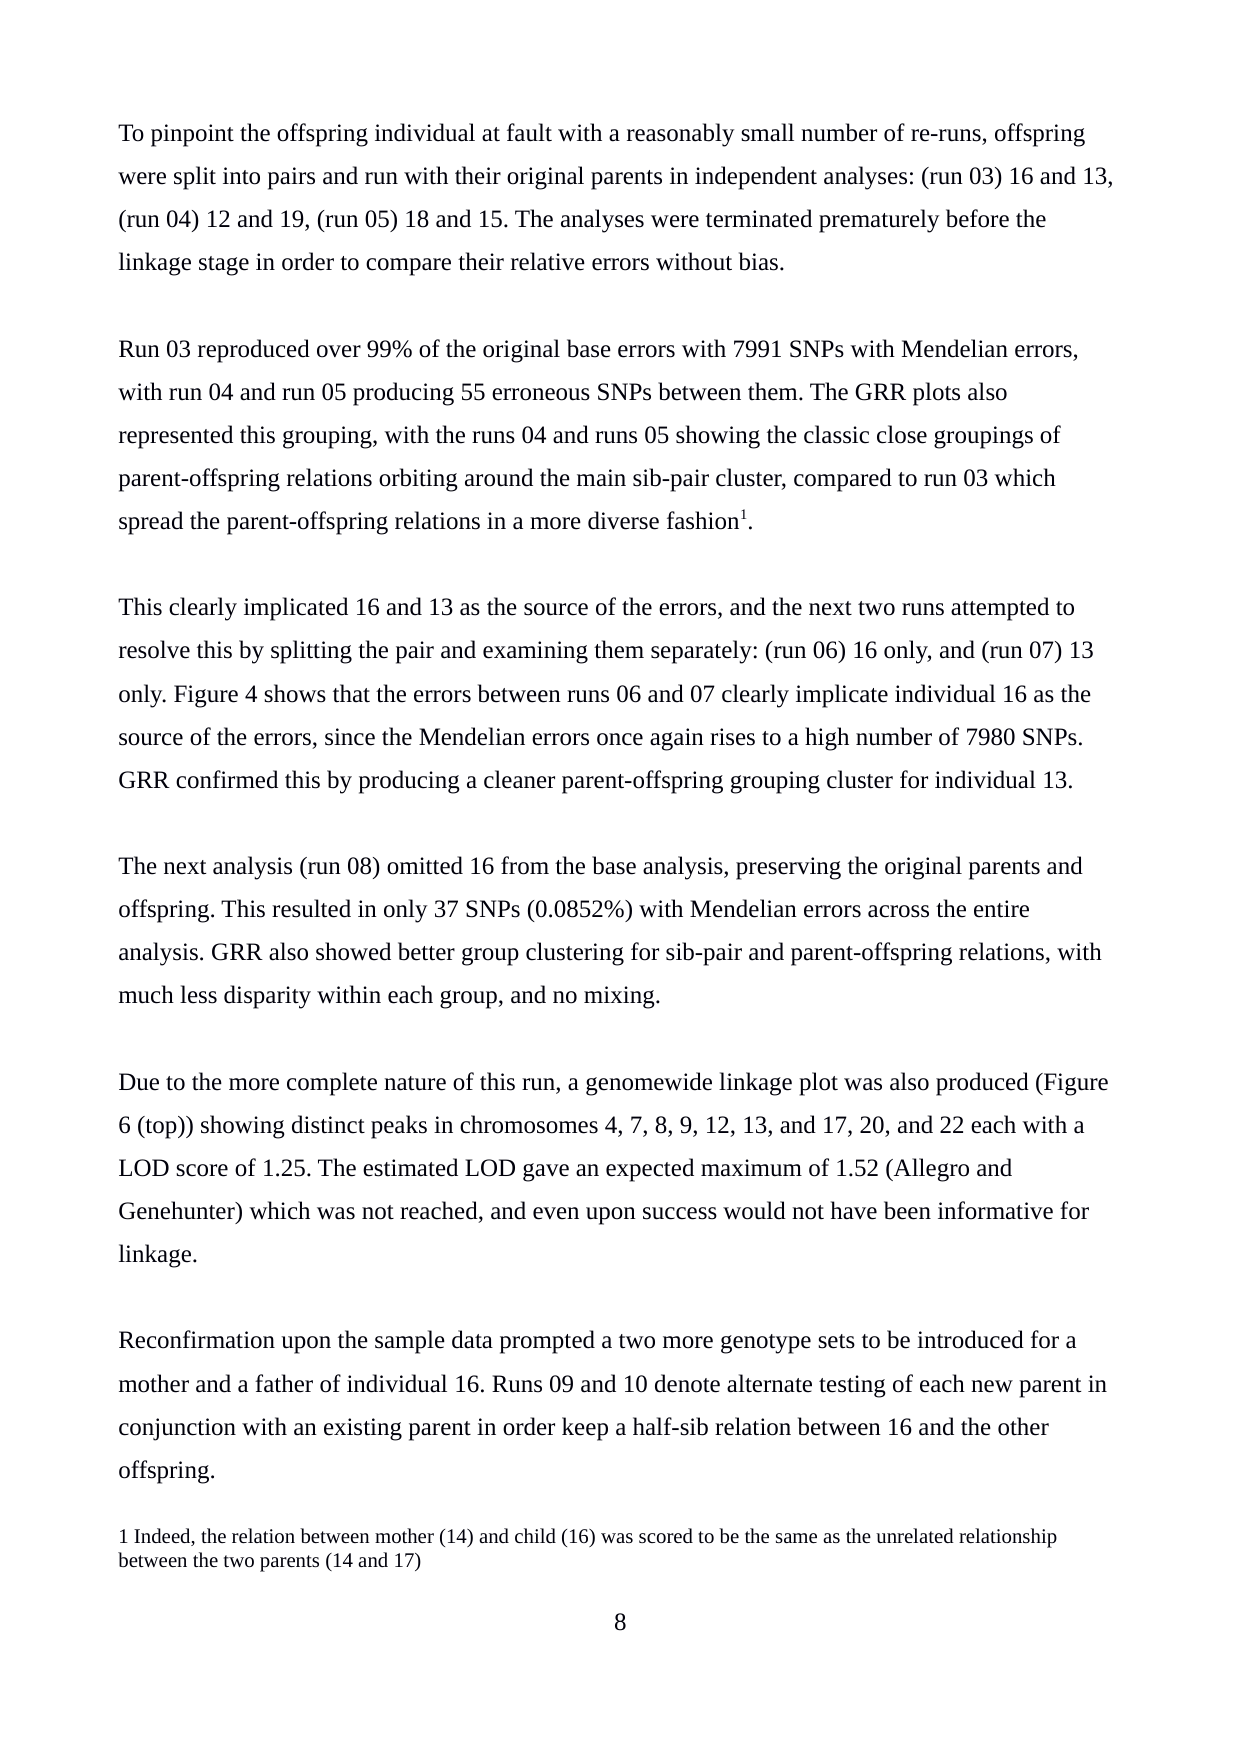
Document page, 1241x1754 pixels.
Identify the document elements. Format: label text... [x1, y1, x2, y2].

text Indeed, the relation between mother (14) and child (16) was scored to be the same as the unrelated relationship between the two parents (14 and 17) [118, 1524, 1122, 1572]
text This clearly implicated 16 and 13 as the source of the errors, and the next two runs attempted to resolve this by splitting the pair and examining them separately: (run 06) 16 only, and (run 07) 13 only. Figure 4 shows that the errors between runs 06 and 07 clearly implicate individual 16 as the source of the errors, since the Mendelian errors once again rises to a high number of 7980 SNPs. GRR confirmed this by producing a cleaner parent-offspring grouping cluster for individual 13. [118, 592, 1122, 794]
text Reconfirmation upon the sample data prompted a two more genotype sets to be introduced for a mother and a father of individual 16. Runs 09 and 10 denote alternate testing of each new parent in conjunction with an existing parent in order keep a half-sib relation between 16 and the other offspring. [118, 1326, 1122, 1484]
text To pinpoint the offspring individual at fault with a reasonably small number of re-runs, offspring were split into pairs and run with their original parents in independent analyses: (run 03) 16 and 13, (run 04) 12 and 19, (run 05) 18 and 15. The analyses were terminated prematurely before the linkage stage in order to compare their relative errors without bias. [118, 118, 1122, 276]
text Run 03 reproduced over 99% of the original base errors with 7991 SNPs with Mendelian errors, with run 04 and run 05 producing 55 erroneous SNPs between them. The GRR plots also represented this grouping, with the runs 04 and runs 05 showing the classic close groupings of parent-offspring relations orbiting around the main sib-pair cluster, compared to run 03 which spread the parent-offspring relations in a more diverse fashion. [118, 334, 1122, 535]
text Due to the more complete nature of this run, a genomewide linkage plot was also produced (Figure 6 (top)) showing distinct peaks in chromosomes 4, 7, 8, 9, 12, 13, and 17, 20, and 22 each with a LOD score of 1.25. The estimated LOD gave an expected maximum of 1.52 (Allegro and Genehunter) which was not reached, and even upon success would not have been informative for linkage. [118, 1067, 1122, 1268]
text The next analysis (run 08) omitted 16 from the base analysis, preserving the original parents and offspring. This resulted in only 37 SNPs (0.0852%) with Mendelian errors across the entire analysis. GRR also showed better group clustering for sib-pair and parent-offspring relations, with much less disparity within each group, and no mixing. [118, 851, 1122, 1009]
